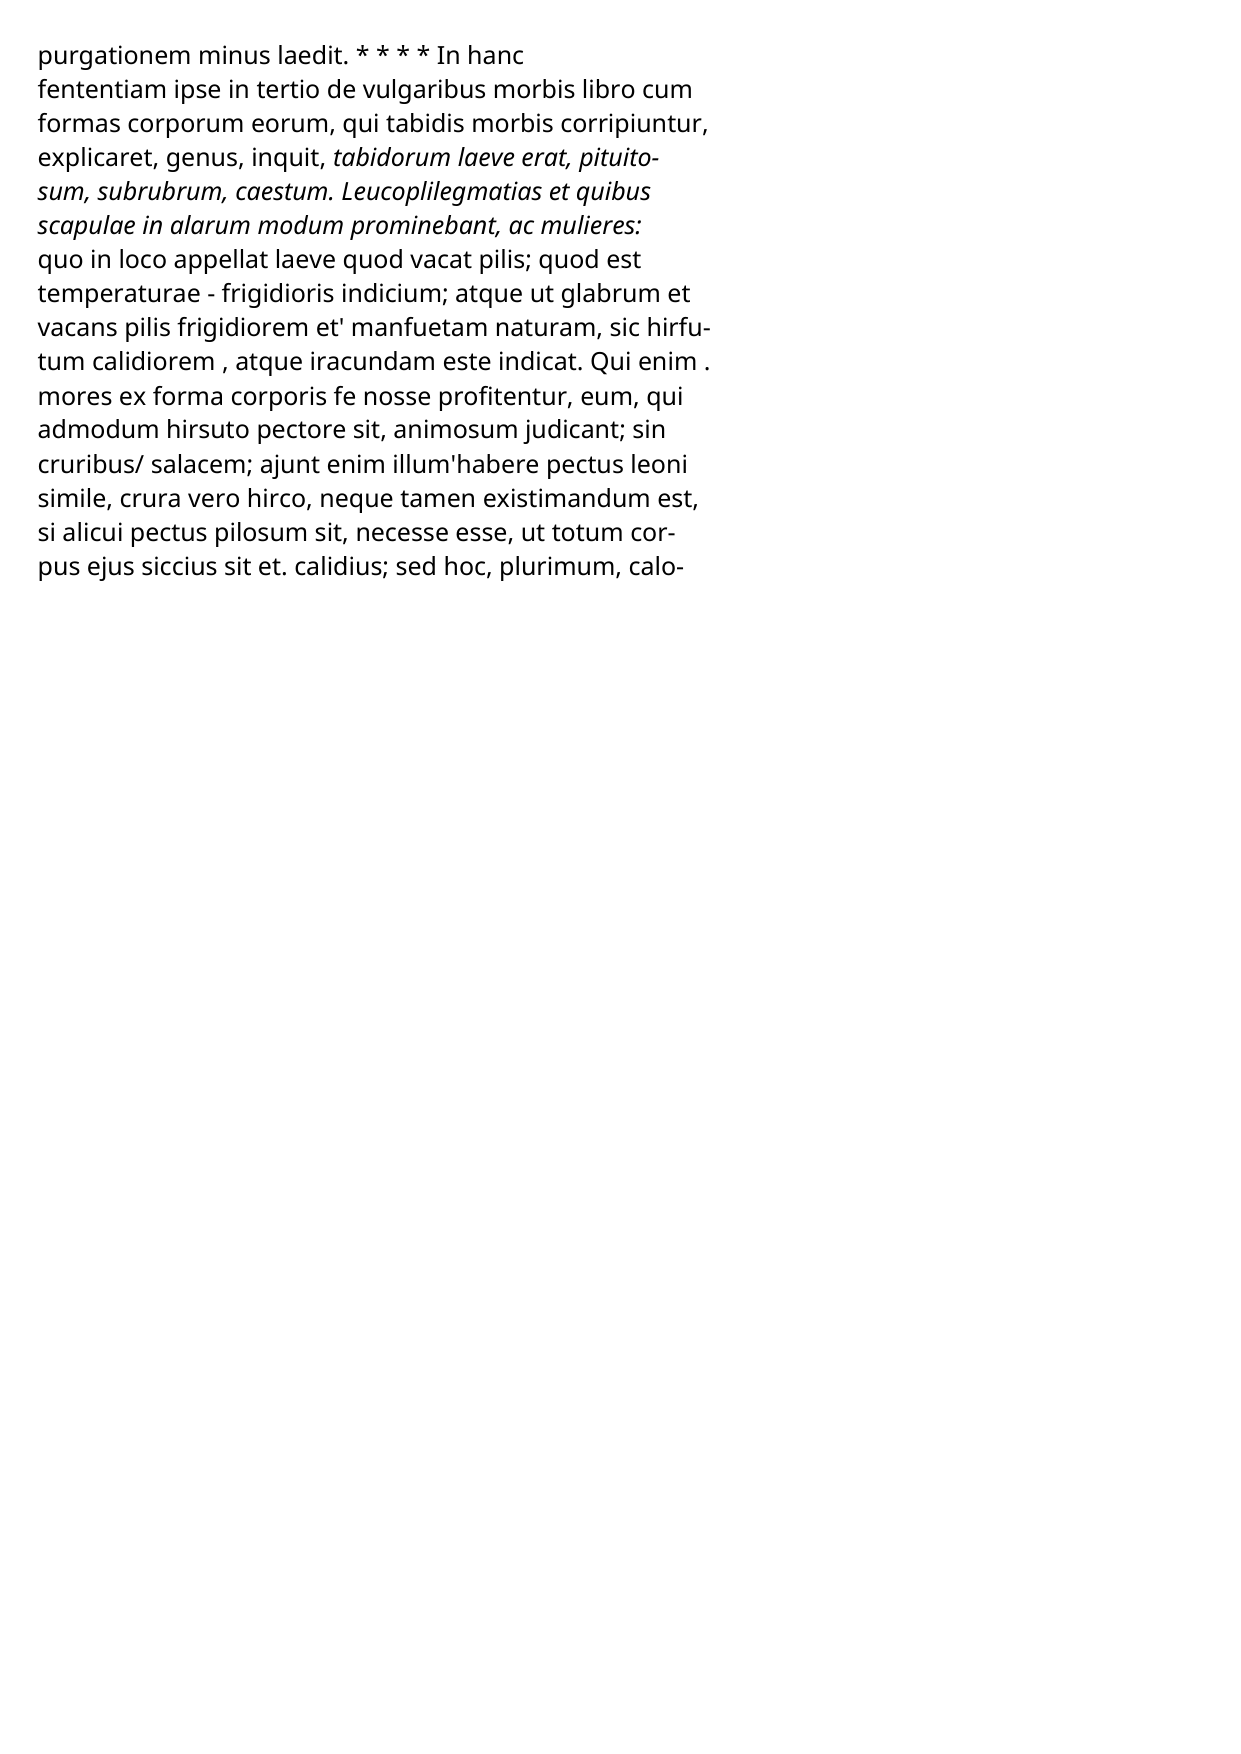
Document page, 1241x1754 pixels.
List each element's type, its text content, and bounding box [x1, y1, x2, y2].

text purgationem minus laedit. * * * * In hanc fententiam ipse in tertio de vulgaribus morbis libro cum formas corporum eorum, qui tabidis morbis corripiuntur, explicaret, genus, inquit, tabidorum laeve erat, pituito- sum, subrubrum, caestum. Leucoplilegmatias et quibus scapulae in alarum modum prominebant, ac mulieres: quo in loco appellat laeve quod vacat pilis; quod est temperaturae - frigidioris indicium; atque ut glabrum et vacans pilis frigidiorem et' manfuetam naturam, sic hirfu- tum calidiorem , atque iracundam este indicat. Qui enim . mores ex forma corporis fe nosse profitentur, eum, qui admodum hirsuto pectore sit, animosum judicant; sin cruribus/ salacem; ajunt enim illum'habere pectus leoni simile, crura vero hirco, neque tamen existimandum est, si alicui pectus pilosum sit, necesse esse, ut totum cor- pus ejus siccius sit et. calidius; sed hoc, plurimum, calo- [37, 37, 1203, 582]
